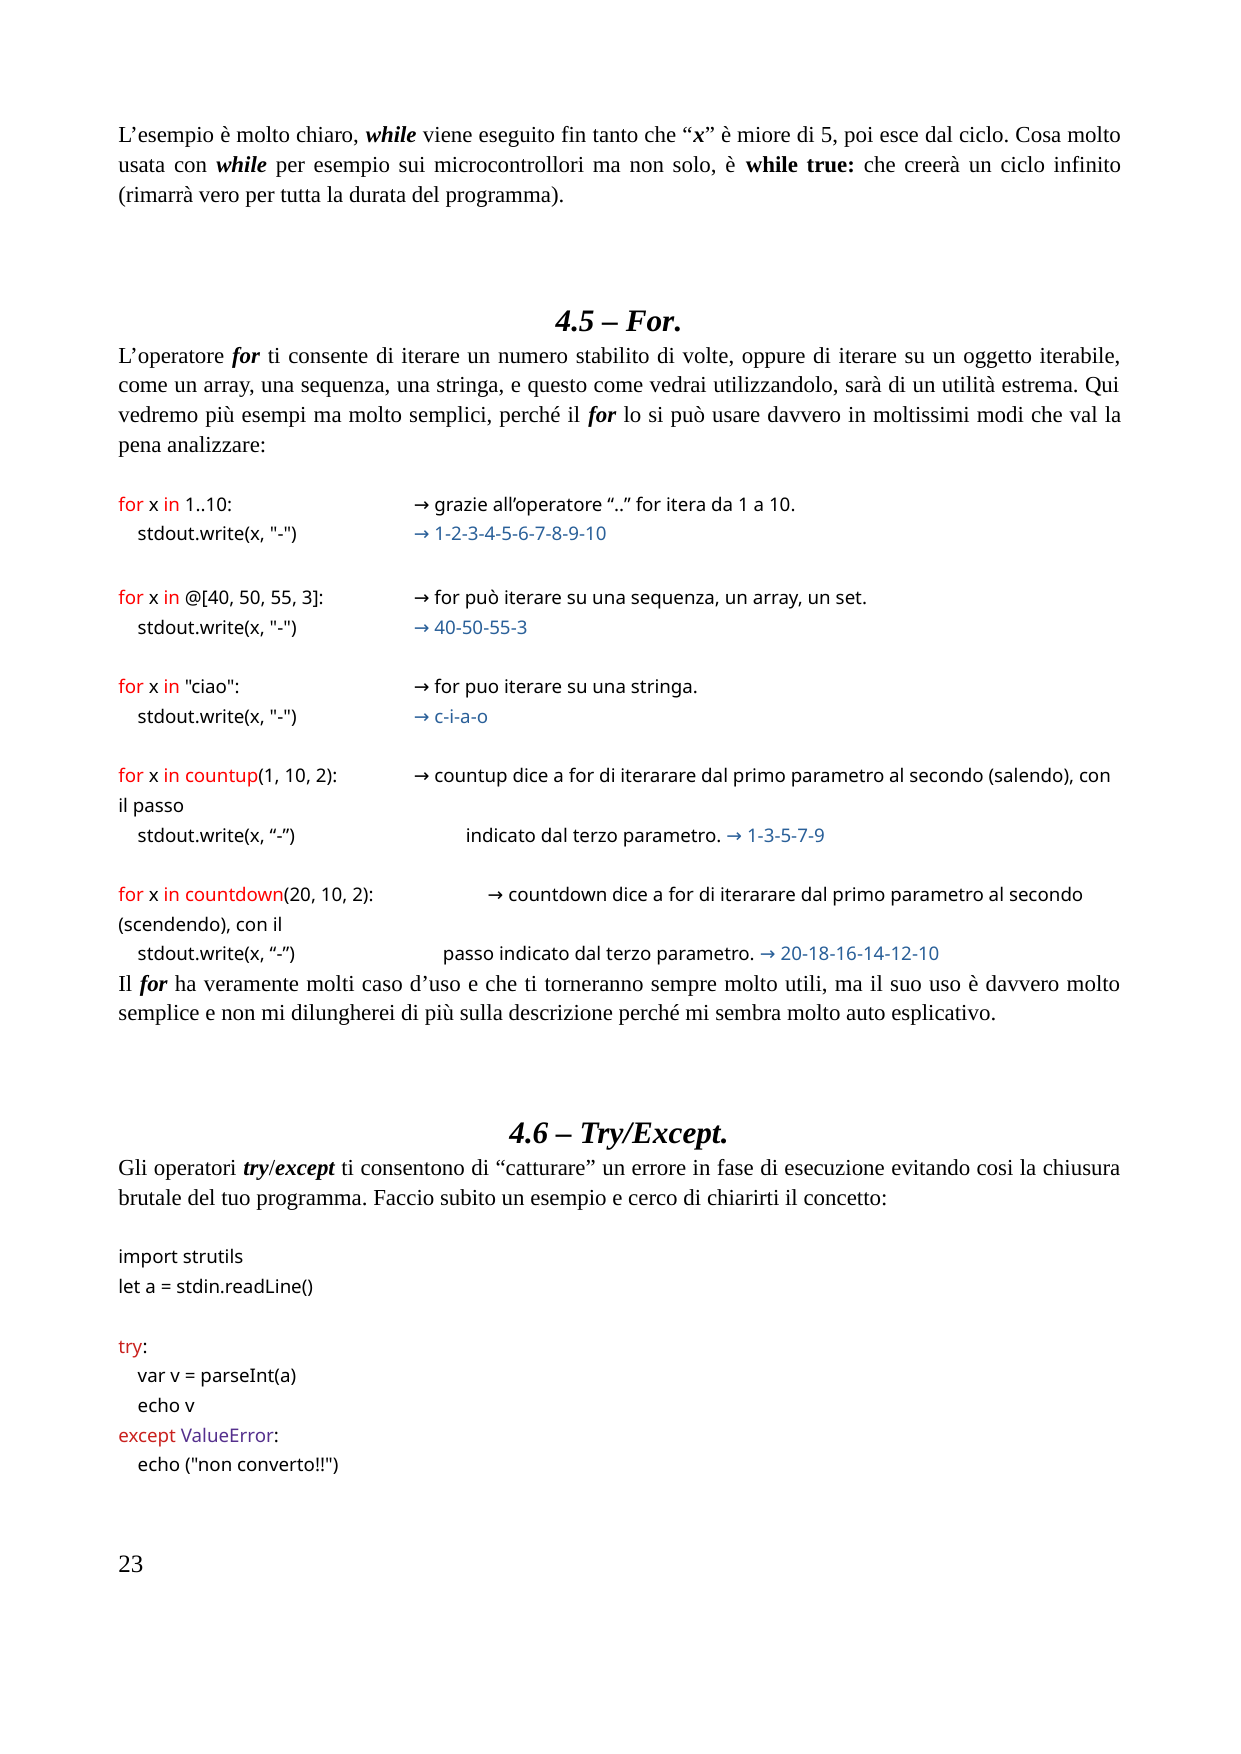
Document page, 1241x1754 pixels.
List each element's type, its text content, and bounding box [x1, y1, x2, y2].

text var v = parseInt(a) [118, 1358, 1122, 1388]
text let a = stdin.readLine() [118, 1269, 1122, 1299]
text L’operatore for ti consente di iterare un numero stabilito di volte, oppure di iterare su un oggetto iterabile, come un array, una sequenza, una stringa, e questo come vedrai utilizzandolo, sarà di un utilità estrema. Qui vedremo più esempi ma molto semplici, perché il for lo si può usare davvero in moltissimi modi che val la pena analizzare: [118, 338, 1122, 457]
text 4.5 – For. [118, 302, 1122, 338]
text L’esempio è molto chiaro, while viene eseguito fin tanto che “x” è miore di 5, poi esce dal ciclo. Cosa molto usata con while per esempio sui microcontrollori ma non solo, è while true: che creerà un ciclo infinito (rimarrà vero per tutta la durata del programma). [118, 118, 1122, 207]
text for x in 1..10: → grazie all’operatore “..” for itera da 1 a 10. [118, 487, 1122, 517]
text for x in countup(1, 10, 2): → countup dice a for di iterarare dal primo parametro al secondo (salendo), con il passo [118, 758, 1122, 818]
text 4.6 – Try/Except. [118, 1115, 1122, 1151]
text stdout.write(x, "-") → 40-50-55-3 [118, 610, 1122, 640]
text for x in countdown(20, 10, 2): → countdown dice a for di iterarare dal primo parametro al secondo (scendendo), con il [118, 877, 1122, 937]
text for x in "ciao": → for puo iterare su una stringa. [118, 669, 1122, 699]
text Il for ha veramente molti caso d’uso e che ti torneranno sempre molto utili, ma il suo uso è davvero molto semplice e non mi dilungherei di più sulla descrizione perché mi sembra molto auto esplicativo. [118, 966, 1122, 1026]
text Gli operatori try/except ti consentono di “catturare” un errore in fase di esecuzione evitando cosi la chiusura brutale del tuo programma. Faccio subito un esempio e cerco di chiarirti il concetto: [118, 1151, 1122, 1210]
text echo v [118, 1388, 1122, 1418]
text stdout.write(x, "-") → c-i-a-o [118, 699, 1122, 729]
text stdout.write(x, "-") → 1-2-3-4-5-6-7-8-9-10 [118, 517, 1122, 580]
text echo ("non converto!!") [118, 1447, 1122, 1477]
text try: [118, 1329, 1122, 1358]
text stdout.write(x, “-”) passo indicato dal terzo parametro. → 20-18-16-14-12-10 [118, 937, 1122, 966]
text stdout.write(x, “-”) indicato dal terzo parametro. → 1-3-5-7-9 [118, 818, 1122, 847]
text for x in @[40, 50, 55, 3]: → for può iterare su una sequenza, un array, un set. [118, 580, 1122, 610]
text except ValueError: [118, 1418, 1122, 1447]
text import strutils [118, 1240, 1122, 1269]
